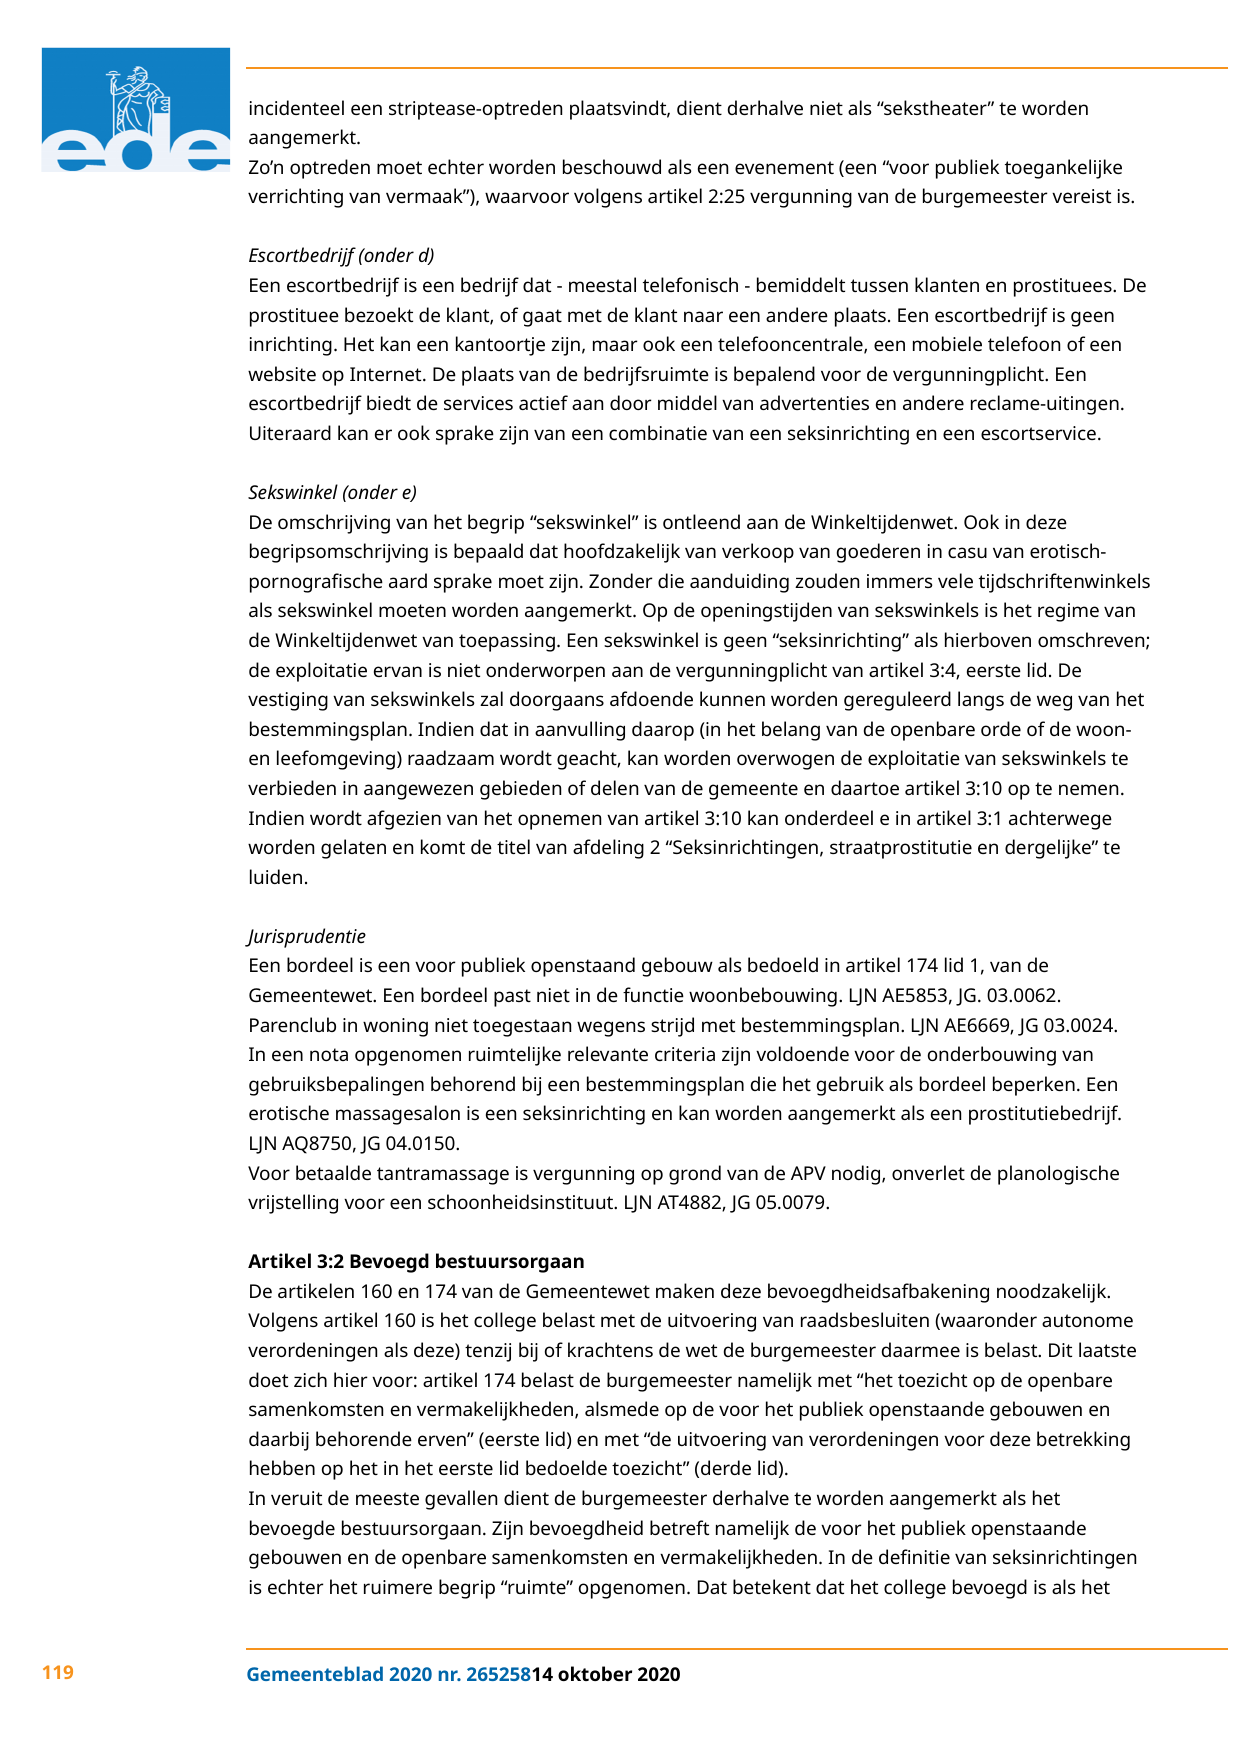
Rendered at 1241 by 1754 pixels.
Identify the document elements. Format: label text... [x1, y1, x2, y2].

text Escortbedrijf (onder d) [248, 243, 1152, 268]
text Zo’n optreden moet echter worden beschouwd als een evenement (een “voor publiek toegankelijke verrichting van vermaak”), waarvoor volgens artikel 2:25 vergunning van de burgemeester vereist is. [248, 154, 1152, 209]
text Een bordeel is een voor publiek openstaand gebouw als bedoeld in artikel 174 lid 1, van de Gemeentewet. Een bordeel past niet in de functie woonbebouwing. LJN AE5853, JG. 03.0062. [248, 953, 1152, 1008]
text Een escortbedrijf is een bedrijf dat - meestal telefonisch - bemiddelt tussen klanten en prostituees. De prostituee bezoekt de klant, of gaat met de klant naar een andere plaats. Een escortbedrijf is geen inrichting. Het kan een kantoortje zijn, maar ook een telefooncentrale, een mobiele telefoon of een website op Internet. De plaats van de bedrijfsruimte is bepalend voor de vergunningplicht. Een escortbedrijf biedt de services actief aan door middel van advertenties en andere reclame-uitingen. Uiteraard kan er ook sprake zijn van een combinatie van een seksinrichting en een escortservice. [248, 272, 1152, 446]
text Voor betaalde tantramassage is vergunning op grond van de APV nodig, onverlet de planologische vrijstelling voor een schoonheidsinstituut. LJN AT4882, JG 05.0079. [248, 1160, 1152, 1215]
text incidenteel een striptease-optreden plaatsvindt, dient derhalve niet als “sekstheater” te worden aangemerkt. [248, 95, 1152, 150]
text Jurisprudentie [248, 923, 1152, 949]
text In een nota opgenomen ruimtelijke relevante criteria zijn voldoende voor de onderbouwing van gebruiksbepalingen behorend bij een bestemmingsplan die het gebruik als bordeel beperken. Een erotische massagesalon is een seksinrichting en kan worden aangemerkt als een prostitutiebedrijf. LJN AQ8750, JG 04.0150. [248, 1041, 1152, 1156]
text De artikelen 160 en 174 van de Gemeentewet maken deze bevoegdheidsafbakening noodzakelijk. Volgens artikel 160 is het college belast met de uitvoering van raadsbesluiten (waaronder autonome verordeningen als deze) tenzij bij of krachtens de wet de burgemeester daarmee is belast. Dit laatste doet zich hier voor: artikel 174 belast de burgemeester namelijk met “het toezicht op de openbare samenkomsten en vermakelijkheden, alsmede op de voor het publiek openstaande gebouwen en daarbij behorende erven” (eerste lid) en met “de uitvoering van verordeningen voor deze betrekking hebben op het in het eerste lid bedoelde toezicht” (derde lid). [248, 1278, 1152, 1481]
picture [41, 47, 231, 172]
text Artikel 3:2 Bevoegd bestuursorgaan [248, 1248, 1152, 1274]
text In veruit de meeste gevallen dient de burgemeester derhalve te worden aangemerkt als het bevoegde bestuursorgaan. Zijn bevoegdheid betreft namelijk de voor het publiek openstaande gebouwen en de openbare samenkomsten en vermakelijkheden. In de definitie van seksinrichtingen is echter het ruimere begrip “ruimte” opgenomen. Dat betekent dat het college bevoegd is als het [248, 1485, 1152, 1600]
text Parenclub in woning niet toegestaan wegens strijd met bestemmingsplan. LJN AE6669, JG 03.0024. [248, 1012, 1152, 1038]
text De omschrijving van het begrip “sekswinkel” is ontleend aan de Winkeltijdenwet. Ook in deze begripsomschrijving is bepaald dat hoofdzakelijk van verkoop van goederen in casu van erotisch-pornografische aard sprake moet zijn. Zonder die aanduiding zouden immers vele tijdschriftenwinkels als sekswinkel moeten worden aangemerkt. Op de openingstijden van sekswinkels is het regime van de Winkeltijdenwet van toepassing. Een sekswinkel is geen “seksinrichting” als hierboven omschreven; de exploitatie ervan is niet onderworpen aan de vergunningplicht van artikel 3:4, eerste lid. De vestiging van sekswinkels zal doorgaans afdoende kunnen worden gereguleerd langs de weg van het bestemmingsplan. Indien dat in aanvulling daarop (in het belang van de openbare orde of de woon- en leefomgeving) raadzaam wordt geacht, kan worden overwogen de exploitatie van sekswinkels te verbieden in aangewezen gebieden of delen van de gemeente en daartoe artikel 3:10 op te nemen. Indien wordt afgezien van het opnemen van artikel 3:10 kan onderdeel e in artikel 3:1 achterwege worden gelaten en komt de titel van afdeling 2 “Seksinrichtingen, straatprostitutie en dergelijke” te luiden. [248, 509, 1152, 890]
text Sekswinkel (onder e) [248, 479, 1152, 505]
